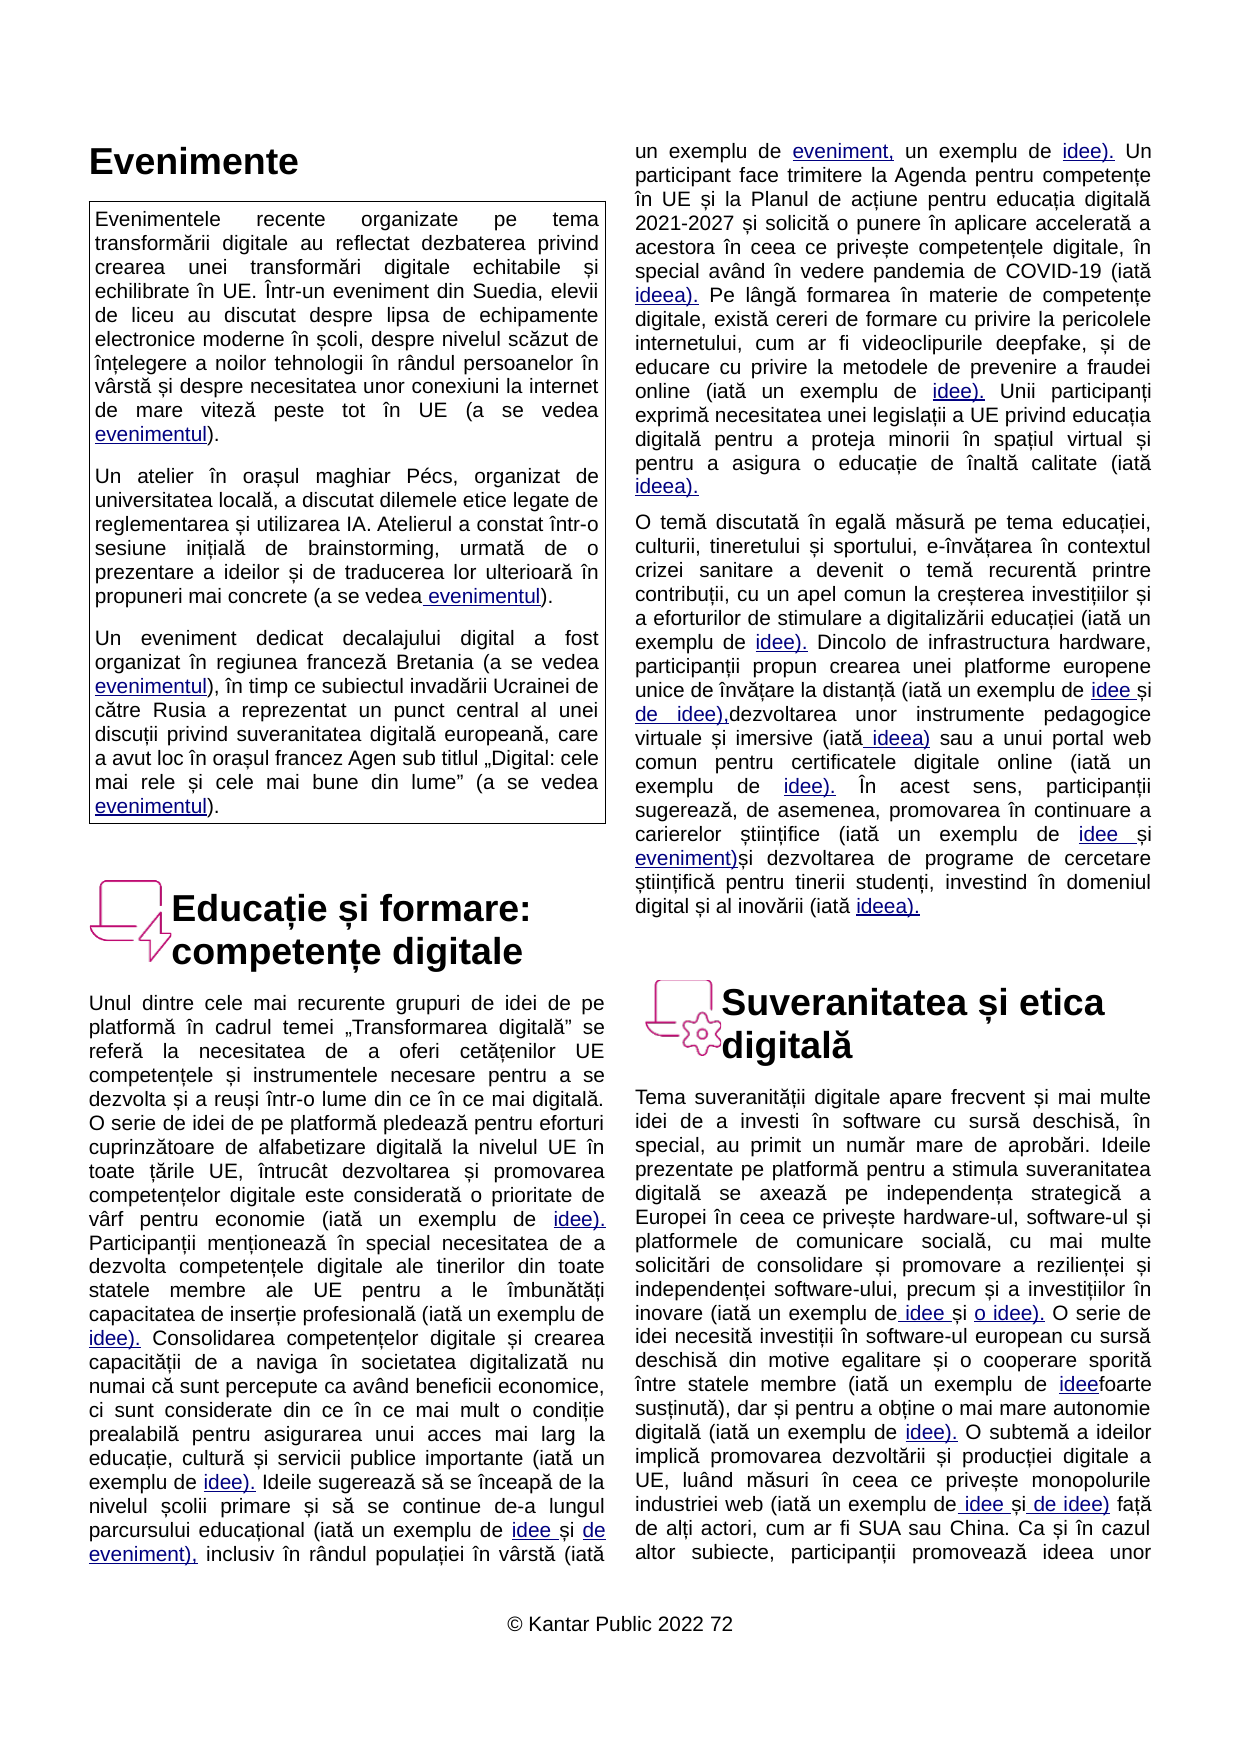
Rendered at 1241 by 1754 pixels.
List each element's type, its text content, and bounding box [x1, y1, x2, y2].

text Unul dintre cele mai recurente grupuri de idei de pe platformă în cadrul temei „Transformarea digitală” se referă la necesitatea de a oferi cetățenilor UE competențele și instrumentele necesare pentru a se dezvolta și a reuși într-o lume din ce în ce mai digitală. O serie de idei de pe platformă pledează pentru eforturi cuprinzătoare de alfabetizare digitală la nivelul UE în toate țările UE, întrucât dezvoltarea și promovarea competențelor digitale este considerată o prioritate de vârf pentru economie (iată un exemplu de idee). Participanții menționează în special necesitatea de a dezvolta competențele digitale ale tinerilor din toate statele membre ale UE pentru a le îmbunătăți capacitatea de inserție profesională (iată un exemplu de idee). Consolidarea competențelor digitale și crearea capacității de a naviga în societatea digitalizată nu numai că sunt percepute ca având beneficii economice, ci sunt considerate din ce în ce mai mult o condiție prealabilă pentru asigurarea unui acces mai larg la educație, cultură și servicii publice importante (iată un exemplu de idee). Ideile sugerează să se înceapă de la nivelul școlii primare și să se continue de-a lungul parcursului educațional (iată un exemplu de idee și de eveniment), inclusiv în rândul populației în vârstă (iată [88, 991, 605, 1566]
subtitle Suveranitatea și etica digitală [635, 980, 1152, 1066]
subtitle Evenimente [88, 139, 605, 182]
text Un eveniment dedicat decalajului digital a fost organizat în regiunea franceză Bretania (a se vedea evenimentul), în timp ce subiectul invadării Ucrainei de către Rusia a reprezentat un punct central al unei discuții privind suveranitatea digitală europeană, care a avut loc în orașul francez Agen sub titlul „Digital: cele mai rele și cele mai bune din lume” (a se vedea evenimentul). [90, 620, 605, 823]
text Evenimentele recente organizate pe tema transformării digitale au reflectat dezbaterea privind crearea unei transformări digitale echitabile și echilibrate în UE. Într-un eveniment din Suedia, elevii de liceu au discutat despre lipsa de echipamente electronice moderne în școli, despre nivelul scăzut de înțelegere a noilor tehnologii în rândul persoanelor în vârstă și despre necesitatea unor conexiuni la internet de mare viteză peste tot în UE (a se vedea evenimentul). [90, 202, 605, 452]
text un exemplu de eveniment, un exemplu de idee). Un participant face trimitere la Agenda pentru competențe în UE și la Planul de acțiune pentru educația digitală 2021-2027 și solicită o punere în aplicare accelerată a acestora în ceea ce privește competențele digitale, în special având în vedere pandemia de COVID-19 (iată ideea). Pe lângă formarea în materie de competențe digitale, există cereri de formare cu privire la pericolele internetului, cum ar fi videoclipurile deepfake, și de educare cu privire la metodele de prevenire a fraudei online (iată un exemplu de idee). Unii participanți exprimă necesitatea unei legislații a UE privind educația digitală pentru a proteja minorii în spațiul virtual și pentru a asigura o educație de înaltă calitate (iată ideea). [635, 139, 1152, 498]
text Tema suveranității digitale apare frecvent și mai multe idei de a investi în software cu sursă deschisă, în special, au primit un număr mare de aprobări. Ideile prezentate pe platformă pentru a stimula suveranitatea digitală se axează pe independența strategică a Europei în ceea ce privește hardware-ul, software-ul și platformele de comunicare socială, cu mai multe solicitări de consolidare și promovare a rezilienței și independenței software-ului, precum și a investițiilor în inovare (iată un exemplu de idee și o idee). O serie de idei necesită investiții în software-ul european cu sursă deschisă din motive egalitare și o cooperare sporită între statele membre (iată un exemplu de ideefoarte susținută), dar și pentru a obține o mai mare autonomie digitală (iată un exemplu de idee). O subtemă a ideilor implică promovarea dezvoltării și producției digitale a UE, luând măsuri în ceea ce privește monopolurile industriei web (iată un exemplu de idee și de idee) față de alți actori, cum ar fi SUA sau China. Ca și în cazul altor subiecte, participanții promovează ideea unor [635, 1085, 1152, 1564]
picture [645, 980, 722, 1056]
subtitle Educație și formare: competențe digitale [88, 886, 605, 972]
picture [89, 880, 172, 962]
text Un atelier în orașul maghiar Pécs, organizat de universitatea locală, a discutat dilemele etice legate de reglementarea și utilizarea IA. Atelierul a constat într-o sesiune inițială de brainstorming, urmată de o prezentare a ideilor și de traducerea lor ulterioară în propuneri mai concrete (a se vedea evenimentul). [90, 458, 605, 614]
text O temă discutată în egală măsură pe tema educației, culturii, tineretului și sportului, e-învățarea în contextul crizei sanitare a devenit o temă recurentă printre contribuții, cu un apel comun la creșterea investițiilor și a eforturilor de stimulare a digitalizării educației (iată un exemplu de idee). Dincolo de infrastructura hardware, participanții propun crearea unei platforme europene unice de învățare la distanță (iată un exemplu de idee și de idee),dezvoltarea unor instrumente pedagogice virtuale și imersive (iată ideea) sau a unui portal web comun pentru certificatele digitale online (iată un exemplu de idee). În acest sens, participanții sugerează, de asemenea, promovarea în continuare a carierelor științifice (iată un exemplu de idee și eveniment)și dezvoltarea de programe de cercetare științifică pentru tinerii studenți, investind în domeniul digital și al inovării (iată ideea). [635, 510, 1152, 917]
